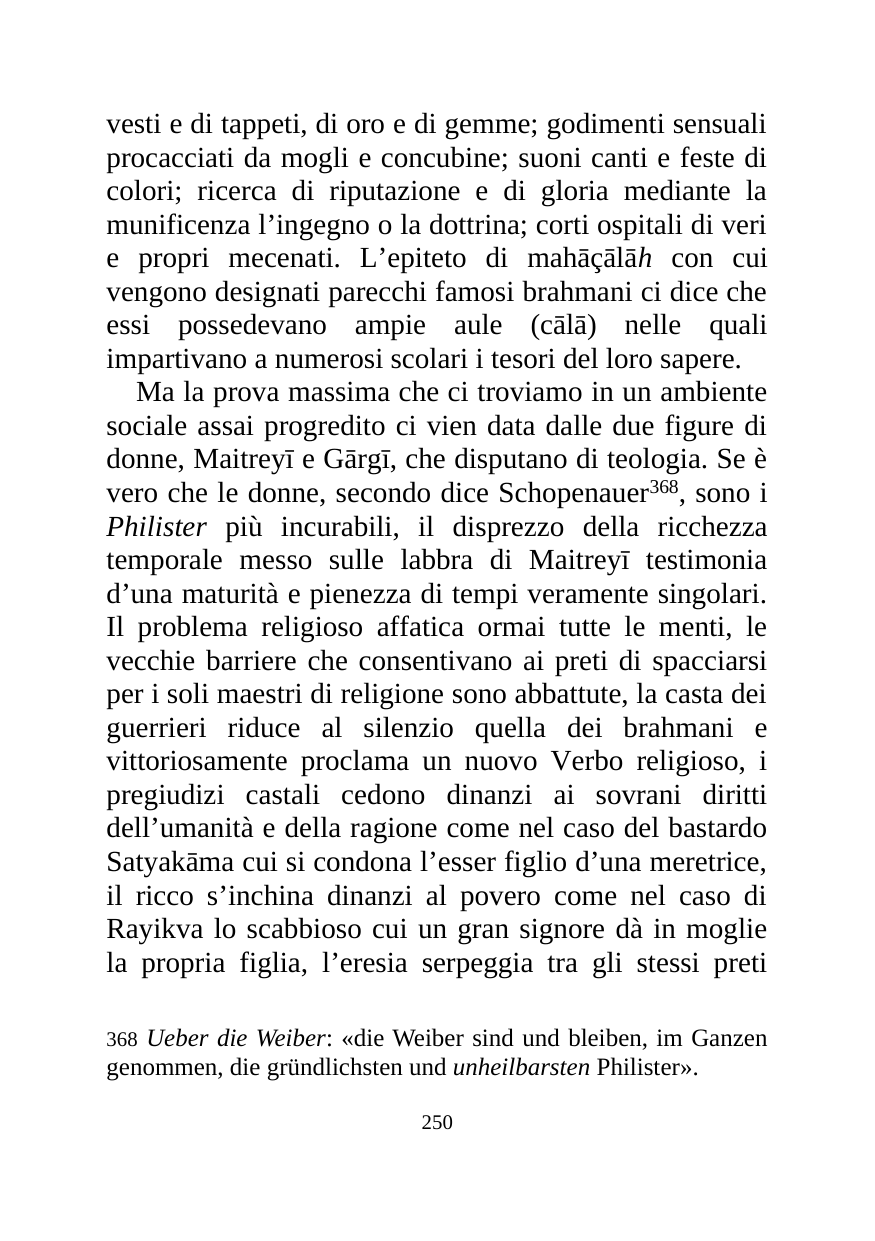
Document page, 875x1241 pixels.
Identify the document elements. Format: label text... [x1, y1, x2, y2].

text vesti e di tappeti, di oro e di gemme; godimenti sensuali procacciati da mogli e concubine; suoni canti e feste di colori; ricerca di riputazione e di gloria mediante la munificenza l’ingegno o la dottrina; corti ospitali di veri e propri mecenati. L’epiteto di mahāçālāh con cui vengono designati parecchi famosi brahmani ci dice che essi possedevano ampie aule (cālā) nelle quali impartivano a numerosi scolari i tesori del loro sapere. [106, 106, 768, 374]
text Ma la prova massima che ci troviamo in un ambiente sociale assai progredito ci vien data dalle due figure di donne, Maitreyī e Gārgī, che disputano di teologia. Se è vero che le donne, secondo dice Schopenauer, sono i Philister più incurabili, il disprezzo della ricchezza temporale messo sulle labbra di Maitreyī testimonia d’una maturità e pienezza di tempi veramente singolari. Il problema religioso affatica ormai tutte le menti, le vecchie barriere che consentivano ai preti di spacciarsi per i soli maestri di religione sono abbattute, la casta dei guerrieri riduce al silenzio quella dei brahmani e vittoriosamente proclama un nuovo Verbo religioso, i pregiudizi castali cedono dinanzi ai sovrani diritti dell’umanità e della ragione come nel caso del bastardo Satyakāma cui si condona l’esser figlio d’una meretrice, il ricco s’inchina dinanzi al povero come nel caso di Rayikva lo scabbioso cui un gran signore dà in moglie la propria figlia, l’eresia serpeggia tra gli stessi preti [106, 374, 768, 978]
text Ueber die Weiber: «die Weiber sind und bleiben, im Ganzen genommen, die gründlichsten und unheilbarsten Philister». [106, 1023, 768, 1080]
